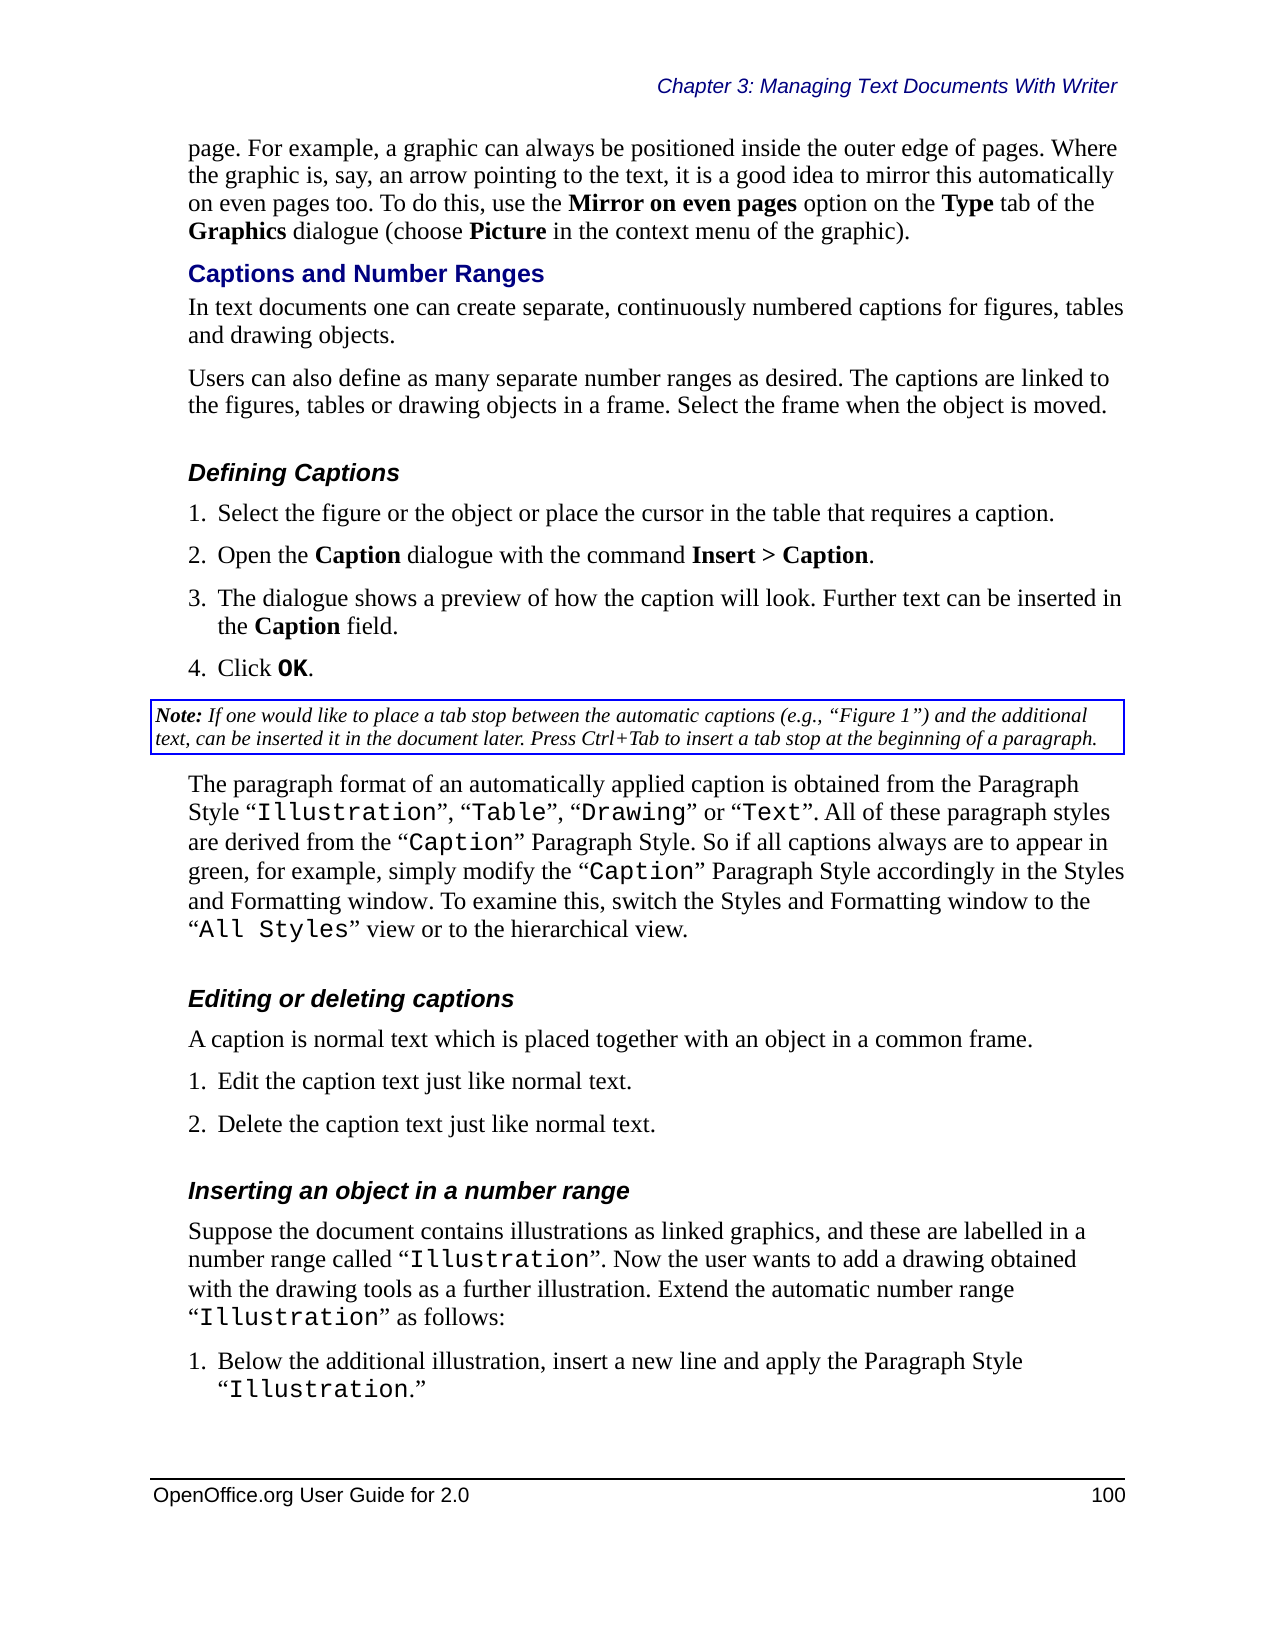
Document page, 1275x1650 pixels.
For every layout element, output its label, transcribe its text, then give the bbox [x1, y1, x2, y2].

text Note: If one would like to place a tab stop between the automatic captions (e.g., “Figure 1”) and the additional text, can be inserted it in the document later. Press Ctrl+Tab to insert a tab stop at the beginning of a paragraph. [152, 701, 1123, 753]
text page. For example, a graphic can always be positioned inside the outer edge of pages. Where the graphic is, say, an arrow pointing to the text, it is a good idea to mirror this automatically on even pages too. To do this, use the Mirror on even pages option on the Type tab of the Graphics dialogue (choose Picture in the context menu of the graphic). [188, 134, 1125, 245]
text Suppose the document contains illustrations as linked graphics, and these are labelled in a number range called “Illustration”. Now the user wants to add a drawing obtained with the drawing tools as a further illustration. Extend the automatic number range “Illustration” as follows: [188, 1217, 1125, 1332]
list Edit the caption text just like normal text. [188, 1067, 1125, 1095]
text Users can also define as many separate number ranges as desired. The captions are linked to the figures, tables or drawing objects in a frame. Select the frame when the object is moved. [188, 364, 1125, 419]
list The dialogue shows a preview of how the caption will look. Further text can be inserted in the Caption field. [188, 584, 1125, 639]
text The paragraph format of an automatically applied caption is obtained from the Paragraph Style “Illustration”, “Table”, “Drawing” or “Text”. All of these paragraph styles are derived from the “Caption” Paragraph Style. So if all captions always are to appear in green, for example, simply modify the “Caption” Paragraph Style accordingly in the Styles and Formatting window. To examine this, switch the Styles and Formatting window to the “All Styles” view or to the hierarchical view. [188, 770, 1125, 945]
list Below the additional illustration, insert a new line and apply the Paragraph Style “Illustration.” [188, 1347, 1125, 1405]
text A caption is normal text which is placed together with an object in a common frame. [188, 1025, 1125, 1052]
list Open the Caption dialogue with the command Insert > Caption. [188, 542, 1125, 569]
subtitle Defining Captions [188, 459, 1125, 487]
list Click OK. [188, 654, 1125, 684]
list Select the figure or the object or place the cursor in the table that requires a caption. [188, 499, 1125, 527]
list Delete the caption text just like normal text. [188, 1110, 1125, 1137]
subtitle Captions and Number Ranges [188, 259, 1125, 287]
subtitle Inserting an object in a number range [188, 1177, 1125, 1205]
text In text documents one can create separate, continuously numbered captions for figures, tables and drawing objects. [188, 293, 1125, 349]
subtitle Editing or deleting captions [188, 984, 1125, 1012]
